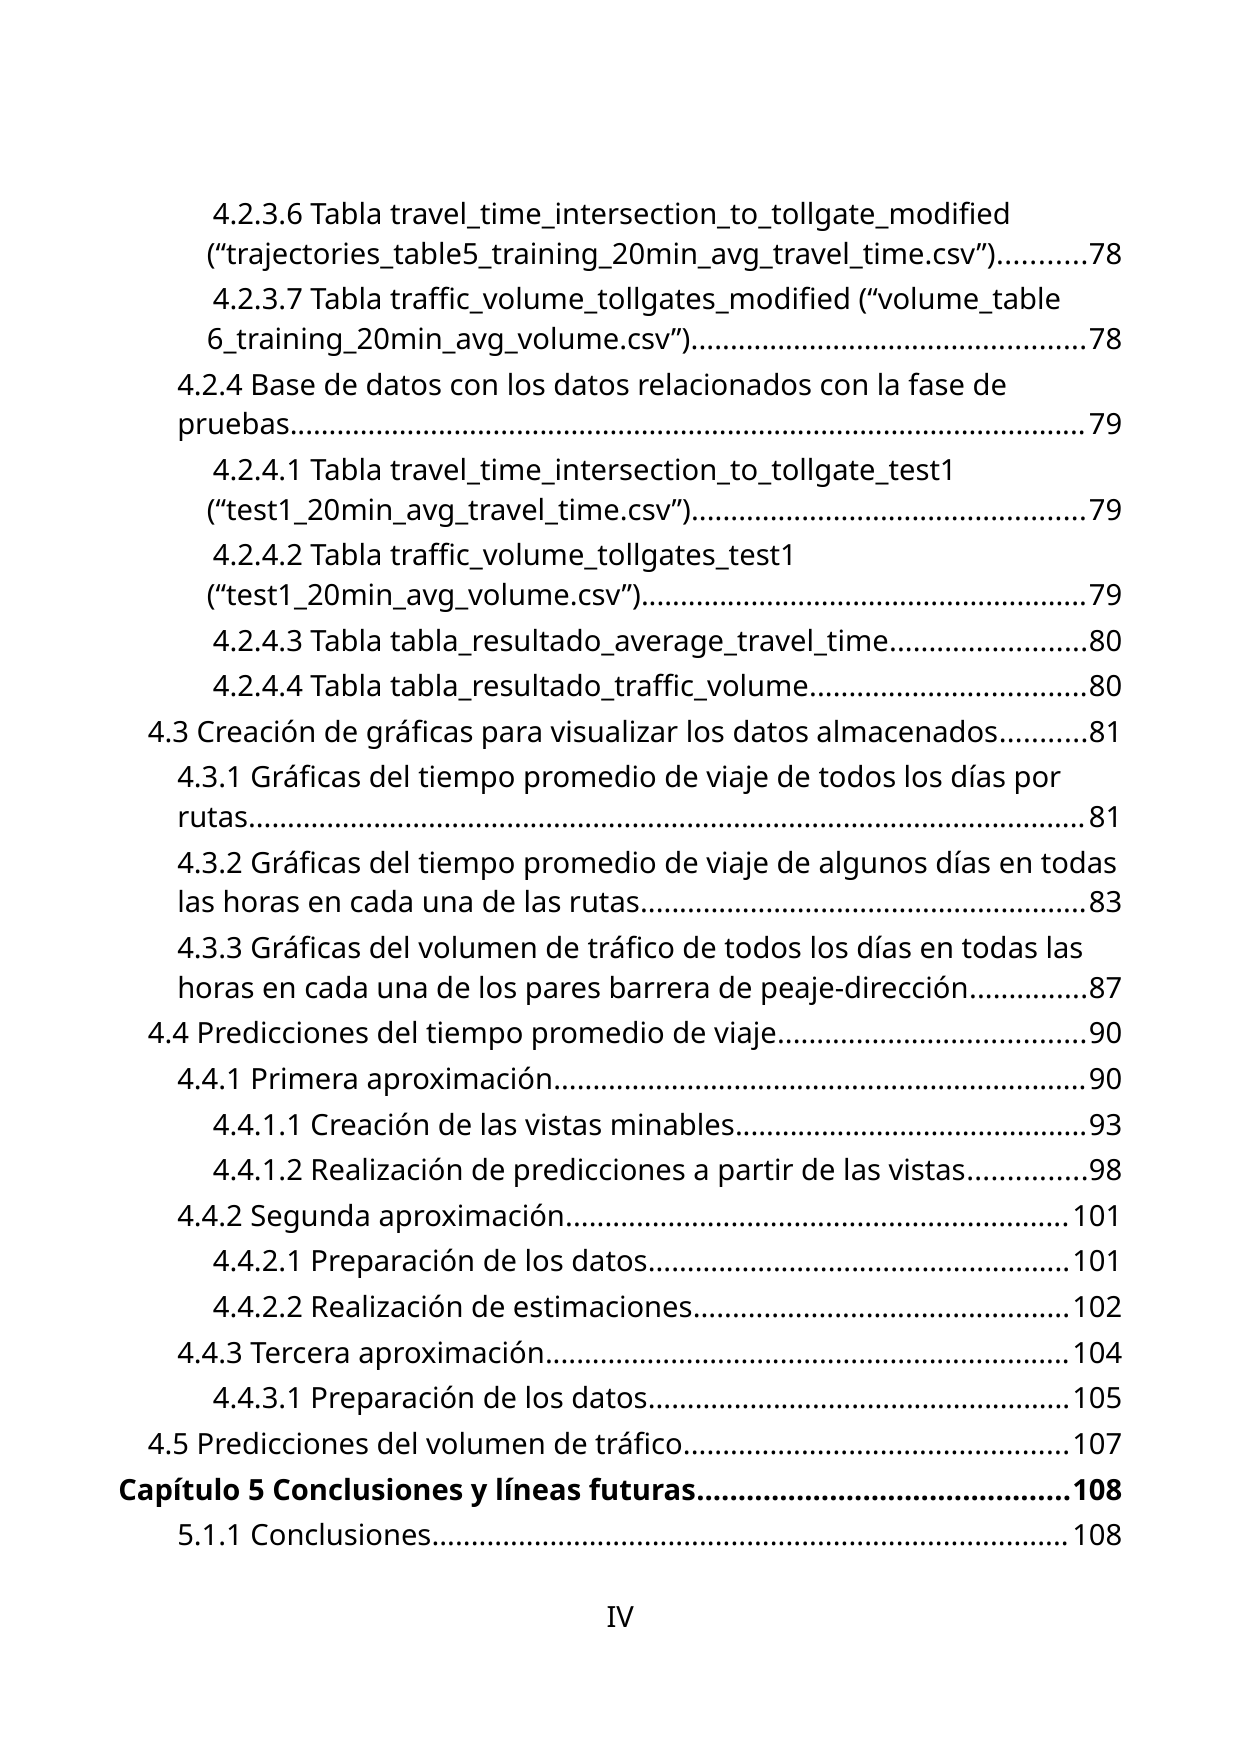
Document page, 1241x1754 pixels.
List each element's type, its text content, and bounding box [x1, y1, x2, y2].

text 4.3.1 Gráficas del tiempo promedio de viaje de todos los días por rutas 81 [177, 757, 1122, 836]
text 4.2.4 Base de datos con los datos relacionados con la fase de pruebas 79 [177, 364, 1122, 443]
text 4.4 Predicciones del tiempo promedio de viaje 90 [148, 1013, 1122, 1052]
text 5.1.1 Conclusiones 108 [177, 1514, 1122, 1554]
text 4.4.1.2 Realización de predicciones a partir de las vistas 98 [207, 1149, 1122, 1189]
text 4.4.3 Tercera aproximación 104 [177, 1332, 1122, 1372]
text 4.3 Creación de gráficas para visualizar los datos almacenados 81 [148, 711, 1122, 751]
text 4.5 Predicciones del volumen de tráfico 107 [148, 1423, 1122, 1463]
text 4.4.1.1 Creación de las vistas minables 93 [207, 1104, 1122, 1143]
text 4.2.4.4 Tabla tabla_resultado_traffic_volume 80 [207, 665, 1122, 705]
text 4.4.2 Segunda aproximación 101 [177, 1195, 1122, 1235]
text Capítulo 5 Conclusiones y líneas futuras 108 [118, 1469, 1122, 1508]
text 4.2.4.3 Tabla tabla_resultado_average_travel_time 80 [207, 620, 1122, 659]
text 4.2.3.7 Tabla traffic_volume_tollgates_modified (“volume_table 6_training_20min_avg_volume.csv”) 78 [207, 278, 1122, 358]
text 4.4.2.2 Realización de estimaciones 102 [207, 1286, 1122, 1326]
text 4.4.2.1 Preparación de los datos 101 [207, 1241, 1122, 1280]
text 4.2.4.2 Tabla traffic_volume_tollgates_test1 (“test1_20min_avg_volume.csv”) 79 [207, 534, 1122, 614]
text 4.3.2 Gráficas del tiempo promedio de viaje de algunos días en todas las horas en cada una de las rutas 83 [177, 842, 1122, 921]
text 4.2.3.6 Tabla travel_time_intersection_to_tollgate_modified (“trajectories_table5_training_20min_avg_travel_time.csv”) 78 [207, 193, 1122, 273]
text 4.2.4.1 Tabla travel_time_intersection_to_tollgate_test1 (“test1_20min_avg_travel_time.csv”) 79 [207, 449, 1122, 528]
text 4.4.3.1 Preparación de los datos 105 [207, 1378, 1122, 1417]
text 4.3.3 Gráficas del volumen de tráfico de todos los días en todas las horas en cada una de los pares barrera de peaje-dirección 87 [177, 927, 1122, 1007]
text 4.4.1 Primera aproximación 90 [177, 1058, 1122, 1098]
